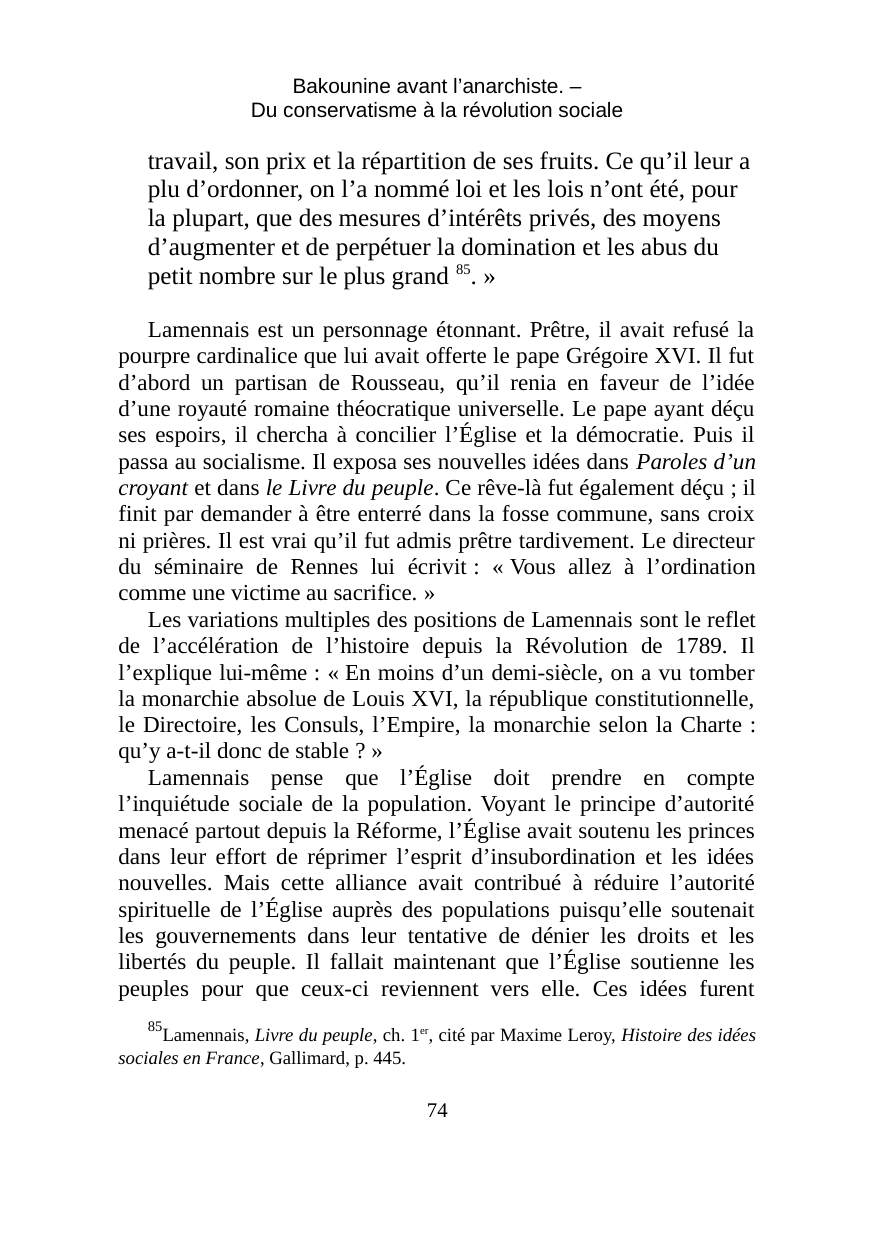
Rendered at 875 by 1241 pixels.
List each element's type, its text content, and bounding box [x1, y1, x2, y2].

text Lamennais est un personnage étonnant. Prêtre, il avait refusé la pourpre cardinalice que lui avait offerte le pape Grégoire XVI. Il fut d’abord un partisan de Rousseau, qu’il renia en faveur de l’idée d’une royauté romaine théocratique universelle. Le pape ayant déçu ses espoirs, il chercha à concilier l’Église et la démocratie. Puis il passa au socialisme. Il exposa ses nouvelles idées dans Paroles d’un croyant et dans le Livre du peuple. Ce rêve-là fut également déçu ; il finit par demander à être enterré dans la fosse commune, sans croix ni prières. Il est vrai qu’il fut admis prêtre tardivement. Le directeur du séminaire de Rennes lui écrivit : « Vous allez à l’ordination comme une victime au sacrifice. » [118, 316, 756, 606]
text Lamennais pense que l’Église doit prendre en compte l’inquiétude sociale de la population. Voyant le principe d’autorité menacé partout depuis la Réforme, l’Église avait soutenu les princes dans leur effort de réprimer l’esprit d’insubordination et les idées nouvelles. Mais cette alliance avait contribué à réduire l’autorité spirituelle de l’Église auprès des populations puisqu’elle soutenait les gouvernements dans leur tentative de dénier les droits et les libertés du peuple. Il fallait maintenant que l’Église soutienne les peuples pour que ceux-ci reviennent vers elle. Ces idées furent [118, 764, 756, 1001]
text travail, son prix et la répartition de ses fruits. Ce qu’il leur a plu d’ordonner, on l’a nommé loi et les lois n’ont été, pour la plupart, que des mesures d’intérêts privés, des moyens d’augmenter et de perpétuer la domination et les abus du petit nombre sur le plus grand . » [148, 146, 756, 289]
text Lamennais, Livre du peuple, ch. 1er, cité par Maxime Leroy, Histoire des idées sociales en France, Gallimard, p. 445. [118, 1018, 756, 1068]
text Les variations multiples des positions de Lamennais sont le reflet de l’accélération de l’histoire depuis la Révolution de 1789. Il l’explique lui-même : « En moins d’un demi-siècle, on a vu tomber la monarchie absolue de Louis XVI, la république constitutionnelle, le Directoire, les Consuls, l’Empire, la monarchie selon la Charte : qu’y a-t-il donc de stable ? » [118, 606, 756, 764]
